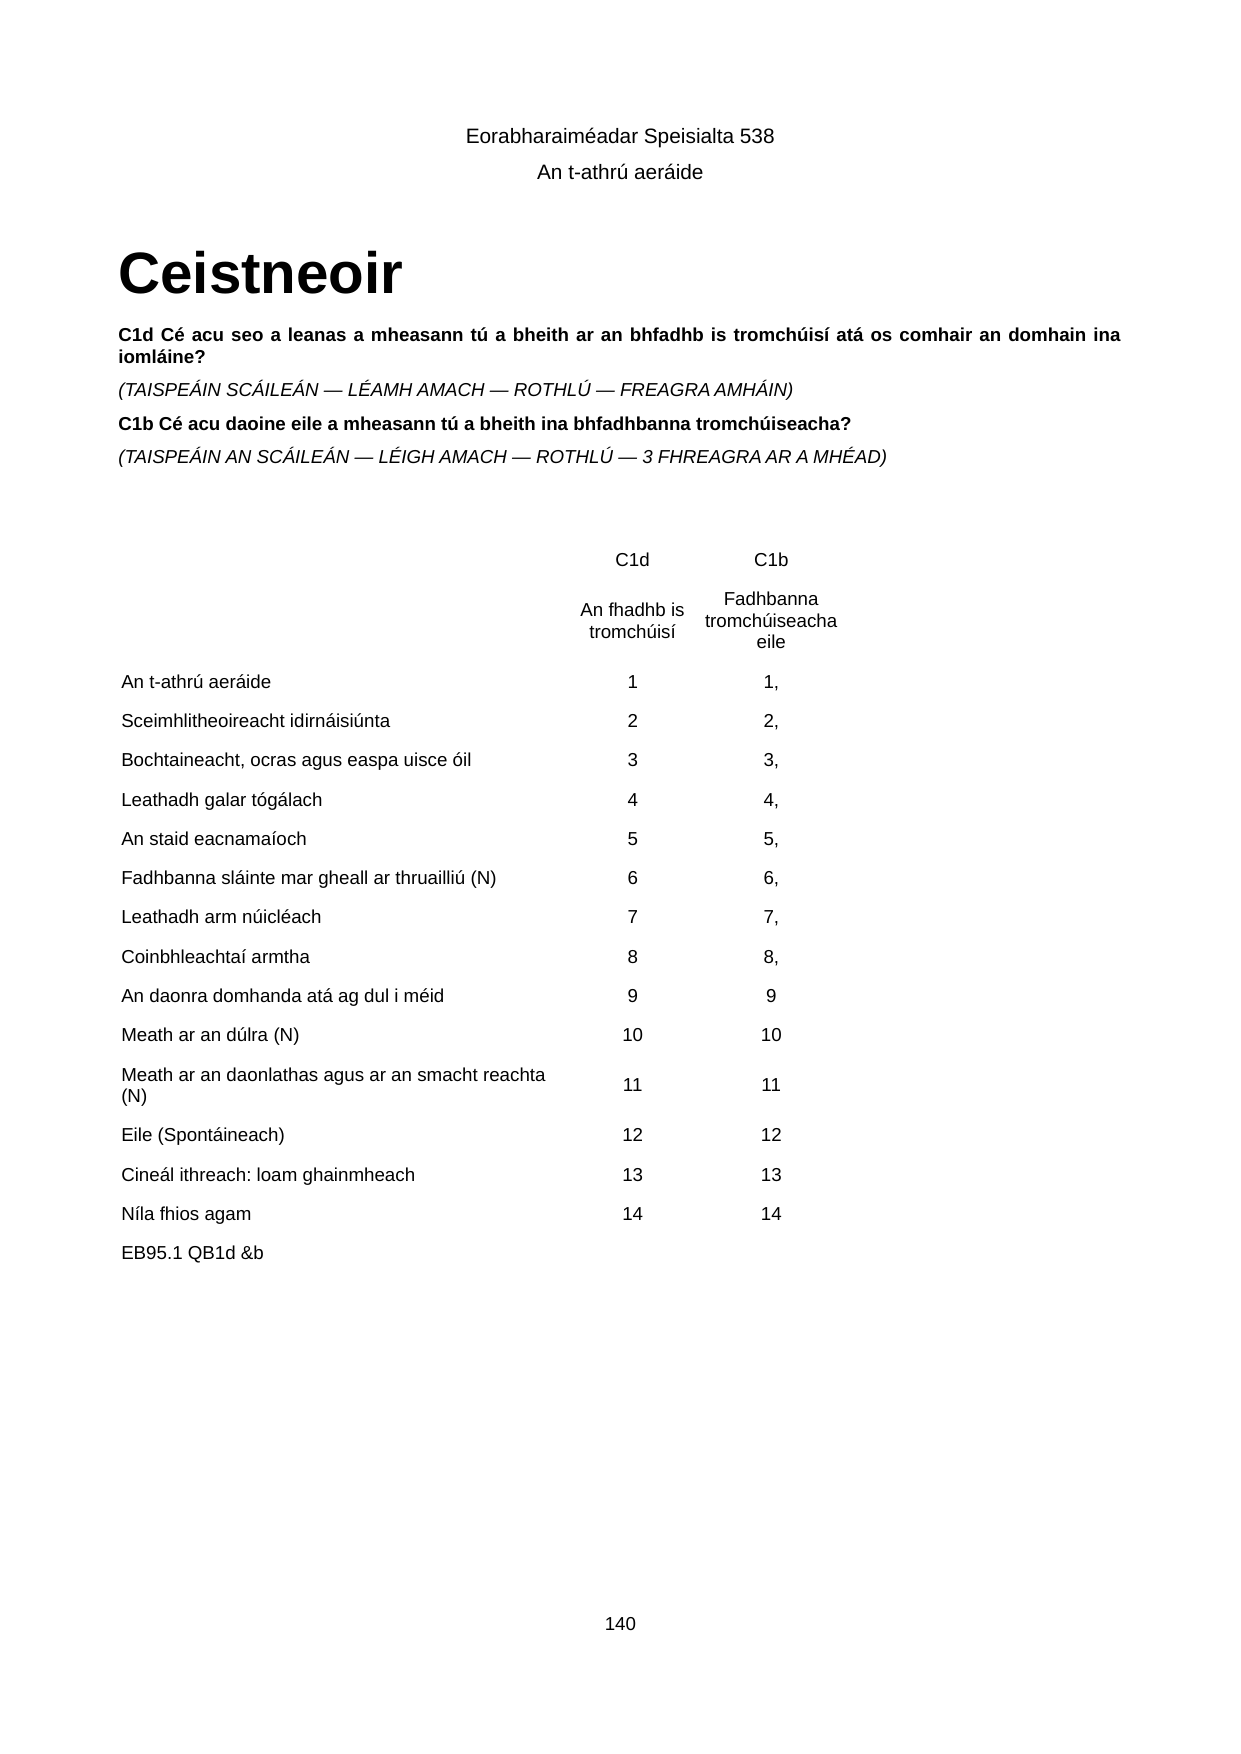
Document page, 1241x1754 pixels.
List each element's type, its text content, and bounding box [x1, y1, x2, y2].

table_cell Níla fhios agam [118, 1194, 563, 1233]
table_cell 7 [563, 898, 702, 937]
table_cell 14 [563, 1194, 702, 1233]
table_cell 13 [702, 1155, 840, 1194]
table_cell 8 [563, 937, 702, 976]
table_cell 9 [702, 976, 840, 1015]
table_cell 1, [702, 662, 840, 701]
table_cell 3 [563, 740, 702, 779]
table_header C1d [563, 540, 702, 579]
table_cell Eile (Spontáineach) [118, 1115, 563, 1154]
table_cell Meath ar an dúlra (N) [118, 1015, 563, 1054]
table_cell [702, 1233, 840, 1272]
table_cell 5, [702, 819, 840, 858]
table_cell Leathadh arm núicléach [118, 898, 563, 937]
table_cell 3, [702, 740, 840, 779]
text C1b Cé acu daoine eile a mheasann tú a bheith ina bhfadhbanna tromchúiseacha? [118, 412, 1122, 434]
table_cell Fadhbanna tromchúiseacha eile [702, 579, 840, 662]
table_cell 2 [563, 701, 702, 740]
text (TAISPEÁIN SCÁILEÁN — LÉAMH AMACH — ROTHLÚ — FREAGRA AMHÁIN) [118, 379, 1122, 400]
table_cell An daonra domhanda atá ag dul i méid [118, 976, 563, 1015]
subtitle Ceistneoir [118, 238, 1122, 305]
table_cell 4 [563, 780, 702, 819]
table_cell 13 [563, 1155, 702, 1194]
table_cell 9 [563, 976, 702, 1015]
table_cell 12 [702, 1115, 840, 1154]
table_cell 11 [563, 1055, 702, 1115]
table_cell 8, [702, 937, 840, 976]
table_cell [563, 1233, 702, 1272]
table_cell 6 [563, 858, 702, 897]
table_cell 2, [702, 701, 840, 740]
table_cell Meath ar an daonlathas agus ar an smacht reachta (N) [118, 1055, 563, 1115]
table_header C1b [702, 540, 840, 579]
table_cell Bochtaineacht, ocras agus easpa uisce óil [118, 740, 563, 779]
table_cell 6, [702, 858, 840, 897]
table_cell Leathadh galar tógálach [118, 780, 563, 819]
table_cell Sceimhlitheoireacht idirnáisiúnta [118, 701, 563, 740]
table_cell 10 [563, 1015, 702, 1054]
table_cell [118, 579, 563, 662]
table_cell EB95.1 QB1d &b [118, 1233, 563, 1272]
text C1d Cé acu seo a leanas a mheasann tú a bheith ar an bhfadhb is tromchúisí atá os comhair an domhain ina iomláine? [118, 324, 1122, 367]
table_cell Fadhbanna sláinte mar gheall ar thruailliú (N) [118, 858, 563, 897]
table_cell 11 [702, 1055, 840, 1115]
table_cell 12 [563, 1115, 702, 1154]
table_cell 4, [702, 780, 840, 819]
table_cell 1 [563, 662, 702, 701]
table_cell 14 [702, 1194, 840, 1233]
table_header [118, 540, 563, 579]
table_cell 10 [702, 1015, 840, 1054]
table_cell An fhadhb is tromchúisí [563, 579, 702, 662]
table_cell An staid eacnamaíoch [118, 819, 563, 858]
table_cell 7, [702, 898, 840, 937]
table_cell 5 [563, 819, 702, 858]
table_cell Cineál ithreach: loam ghainmheach [118, 1155, 563, 1194]
text (TAISPEÁIN AN SCÁILEÁN — LÉIGH AMACH — ROTHLÚ — 3 FHREAGRA AR A MHÉAD) [118, 446, 1122, 467]
table_cell Coinbhleachtaí armtha [118, 937, 563, 976]
table_cell An t-athrú aeráide [118, 662, 563, 701]
